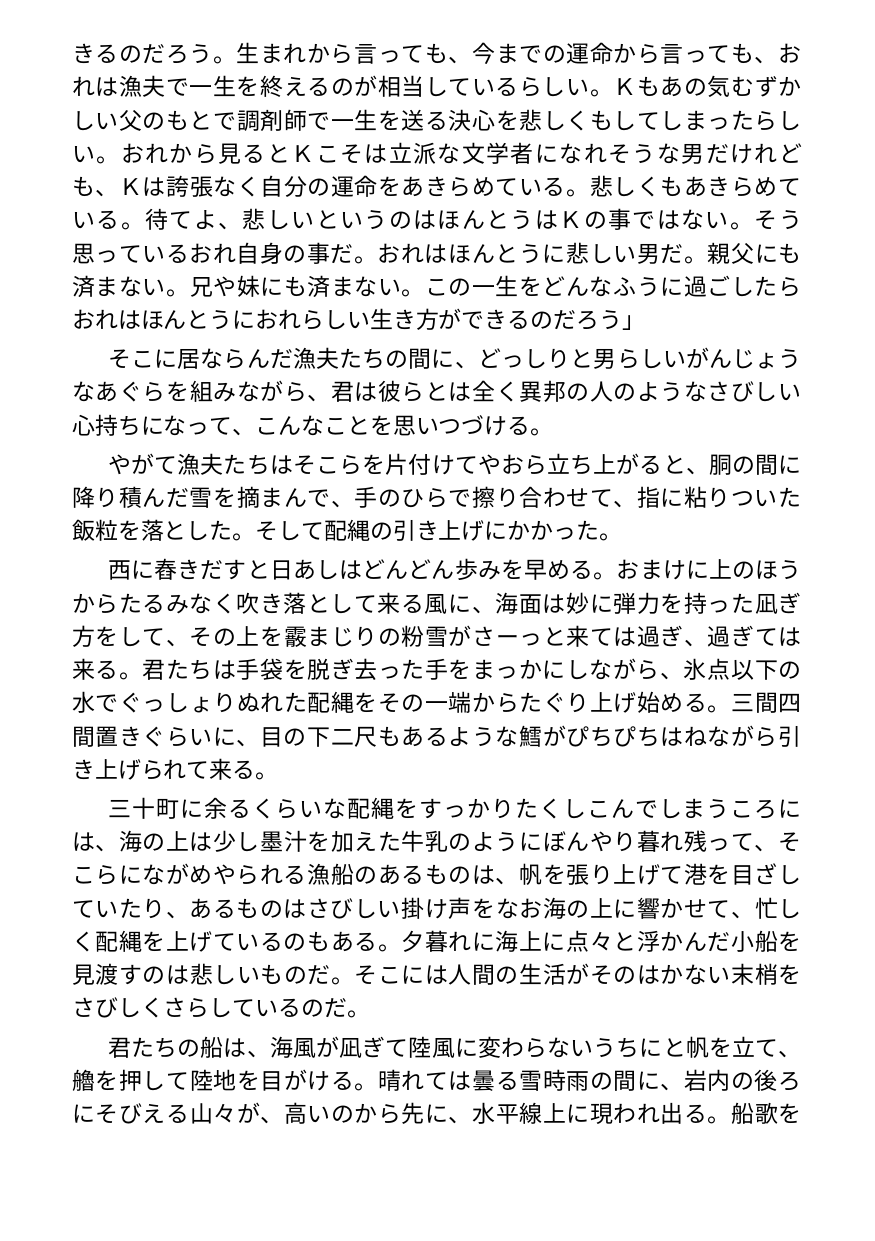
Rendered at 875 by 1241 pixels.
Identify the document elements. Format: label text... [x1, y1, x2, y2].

text そこに居ならんだ漁夫たちの間に、どっしりと男らしいがんじょうなあぐらを組みながら、君は彼らとは全く異邦の人のようなさびしい心持ちになって、こんなことを思いつづける。 [72, 341, 802, 441]
text 三十町に余るくらいな配縄をすっかりたくしこんでしまうころには、海の上は少し墨汁を加えた牛乳のようにぼんやり暮れ残って、そこらにながめやられる漁船のあるものは、帆を張り上げて港を目ざしていたり、あるものはさびしい掛け声をなお海の上に響かせて、忙しく配縄を上げているのもある。夕暮れに海上に点々と浮かんだ小船を見渡すのは悲しいものだ。そこには人間の生活がそのはかない末梢をさびしくさらしているのだ。 [72, 791, 802, 1023]
text 西に舂きだすと日あしはどんどん歩みを早める。おまけに上のほうからたるみなく吹き落として来る風に、海面は妙に弾力を持った凪ぎ方をして、その上を霰まじりの粉雪がさーっと来ては過ぎ、過ぎては来る。君たちは手袋を脱ぎ去った手をまっかにしながら、氷点以下の水でぐっしょりぬれた配縄をその一端からたぐり上げ始める。三間四間置きぐらいに、目の下二尺もあるような鱈がぴちぴちはねながら引き上げられて来る。 [72, 552, 802, 785]
text やがて漁夫たちはそこらを片付けてやおら立ち上がると、胴の間に降り積んだ雪を摘まんで、手のひらで擦り合わせて、指に粘りついた飯粒を落とした。そして配縄の引き上げにかかった。 [72, 447, 802, 546]
text 君たちの船は、海風が凪ぎて陸風に変わらないうちにと帆を立て、艪を押して陸地を目がける。晴れては曇る雪時雨の間に、岩内の後ろにそびえる山々が、高いのから先に、水平線上に現われ出る。船歌を [72, 1029, 802, 1129]
text きるのだろう。生まれから言っても、今までの運命から言っても、おれは漁夫で一生を終えるのが相当しているらしい。Ｋもあの気むずかしい父のもとで調剤師で一生を送る決心を悲しくもしてしまったらしい。おれから見るとＫこそは立派な文学者になれそうな男だけれども、Ｋは誇張なく自分の運命をあきらめている。悲しくもあきらめている。待てよ、悲しいというのはほんとうはＫの事ではない。そう思っているおれ自身の事だ。おれはほんとうに悲しい男だ。親父にも済まない。兄や妹にも済まない。この一生をどんなふうに過ごしたらおれはほんとうにおれらしい生き方ができるのだろう」 [72, 36, 802, 335]
